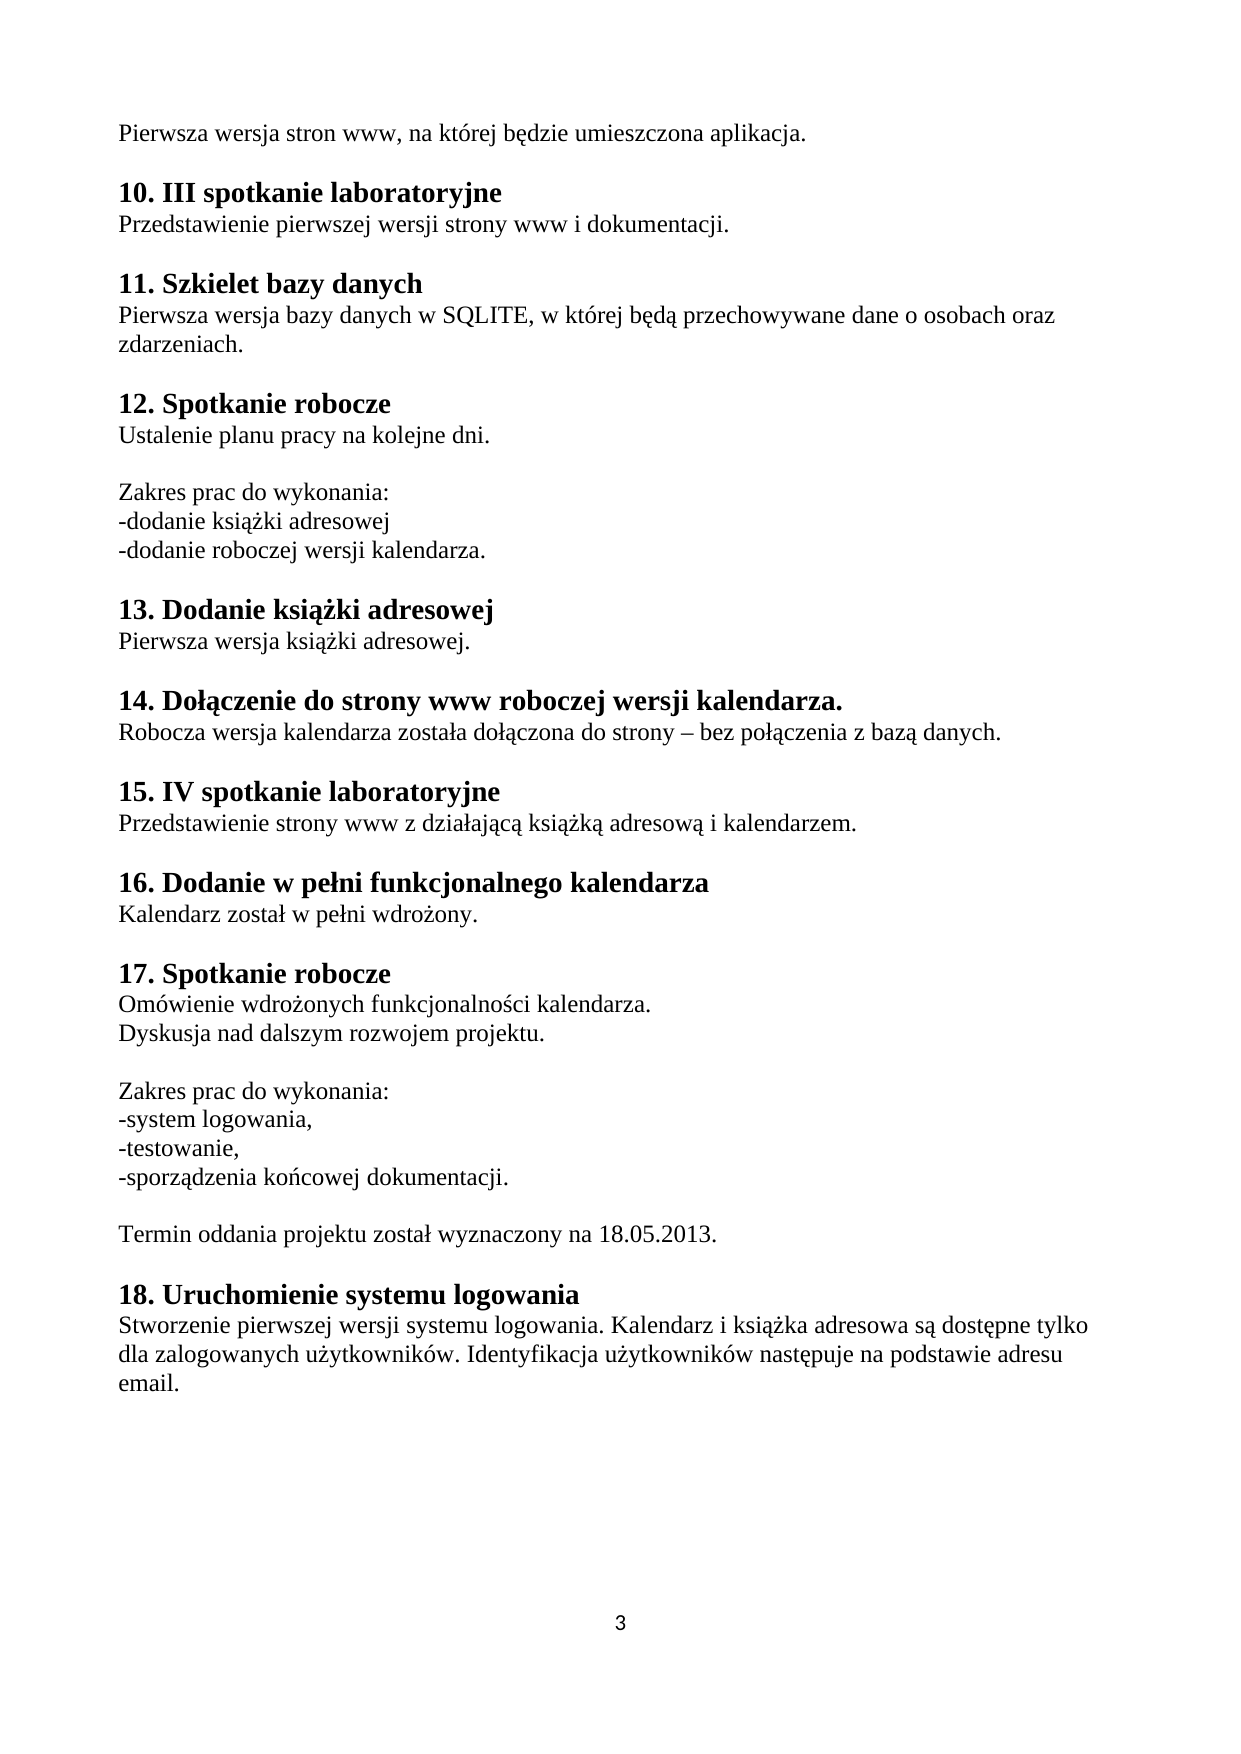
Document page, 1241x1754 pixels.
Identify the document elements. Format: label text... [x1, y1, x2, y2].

text Pierwsza wersja bazy danych w SQLITE, w której będą przechowywane dane o osobach oraz zdarzeniach. 12. Spotkanie robocze Ustalenie planu pracy na kolejne dni. Zakres prac do wykonania: -dodanie książki adresowej -dodanie roboczej wersji kalendarza. [118, 300, 1122, 592]
text 17. Spotkanie robocze Omówienie wdrożonych funkcjonalności kalendarza. Dyskusja nad dalszym rozwojem projektu. Zakres prac do wykonania: -system logowania, -testowanie, -sporządzenia końcowej dokumentacji. Termin oddania projektu został wyznaczony na 18.05.2013. 18. Uruchomienie systemu logowania Stworzenie pierwszej wersji systemu logowania. Kalendarz i książka adresowa są dostępne tylko dla zalogowanych użytkowników. Identyfikacja użytkowników następuje na podstawie adresu email. [118, 956, 1122, 1397]
text Pierwsza wersja stron www, na której będzie umieszczona aplikacja. [118, 118, 1122, 147]
text 13. Dodanie książki adresowej Pierwsza wersja książki adresowej. [118, 592, 1122, 655]
text 14. Dołączenie do strony www roboczej wersji kalendarza. Robocza wersja kalendarza została dołączona do strony – bez połączenia z bazą danych. 15. IV spotkanie laboratoryjne Przedstawienie strony www z działającą książką adresową i kalendarzem. 16. Dodanie w pełni funkcjonalnego kalendarza Kalendarz został w pełni wdrożony. [118, 655, 1122, 928]
text 10. III spotkanie laboratoryjne Przedstawienie pierwszej wersji strony www i dokumentacji. 11. Szkielet bazy danych [118, 147, 1122, 300]
